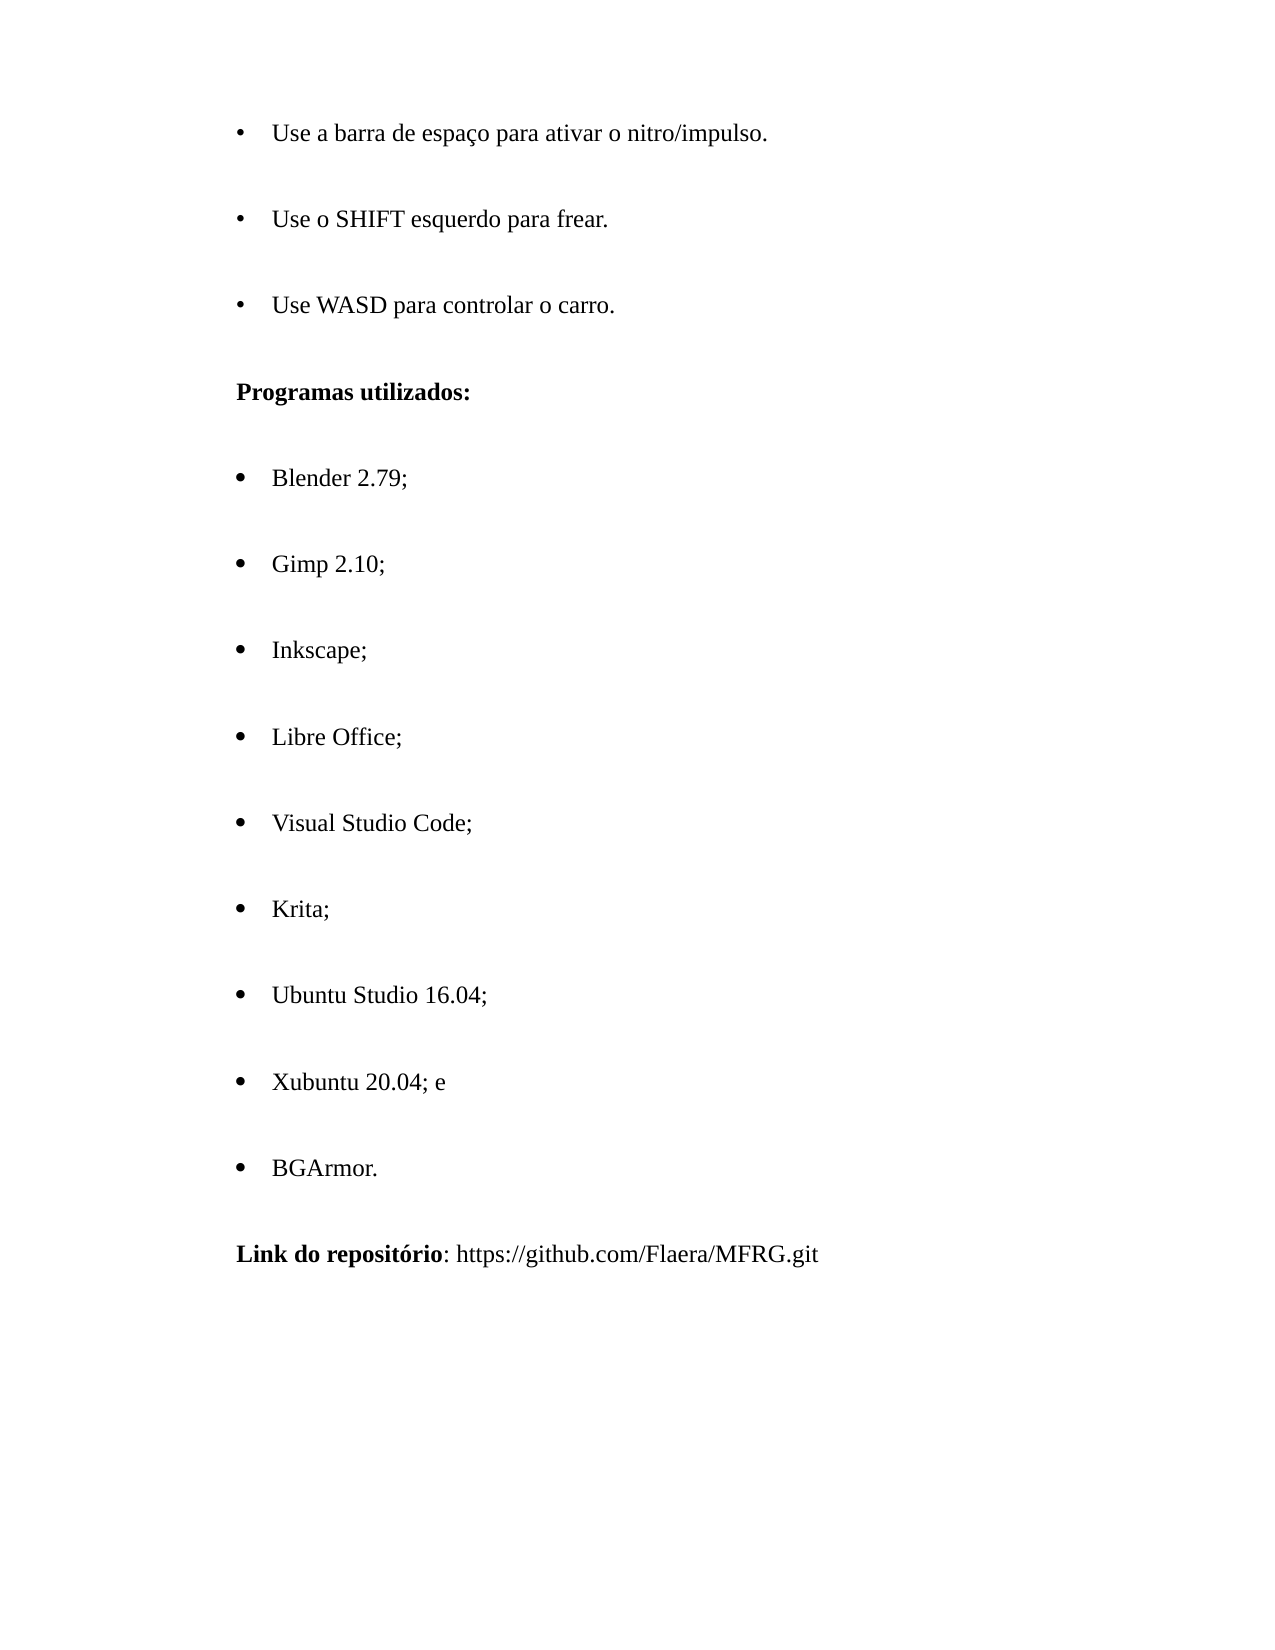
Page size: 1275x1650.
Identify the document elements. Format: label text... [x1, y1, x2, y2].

list Use o SHIFT esquerdo para frear. [236, 204, 1157, 233]
text Link do repositório: https://github.com/Flaera/MFRG.git [118, 1239, 1157, 1268]
list Use a barra de espaço para ativar o nitro/impulso. [236, 118, 1157, 147]
list Gimp 2.10; [236, 549, 1157, 578]
list Blender 2.79; [236, 463, 1157, 492]
list Inkscape; [236, 636, 1157, 664]
list Krita; [236, 894, 1157, 923]
list Libre Office; [236, 722, 1157, 751]
list Use WASD para controlar o carro. [236, 291, 1157, 319]
list Visual Studio Code; [236, 808, 1157, 837]
text Programas utilizados: [118, 377, 1157, 406]
list Ubuntu Studio 16.04; [236, 981, 1157, 1009]
list Xubuntu 20.04; e [236, 1067, 1157, 1096]
list BGArmor. [236, 1153, 1157, 1182]
